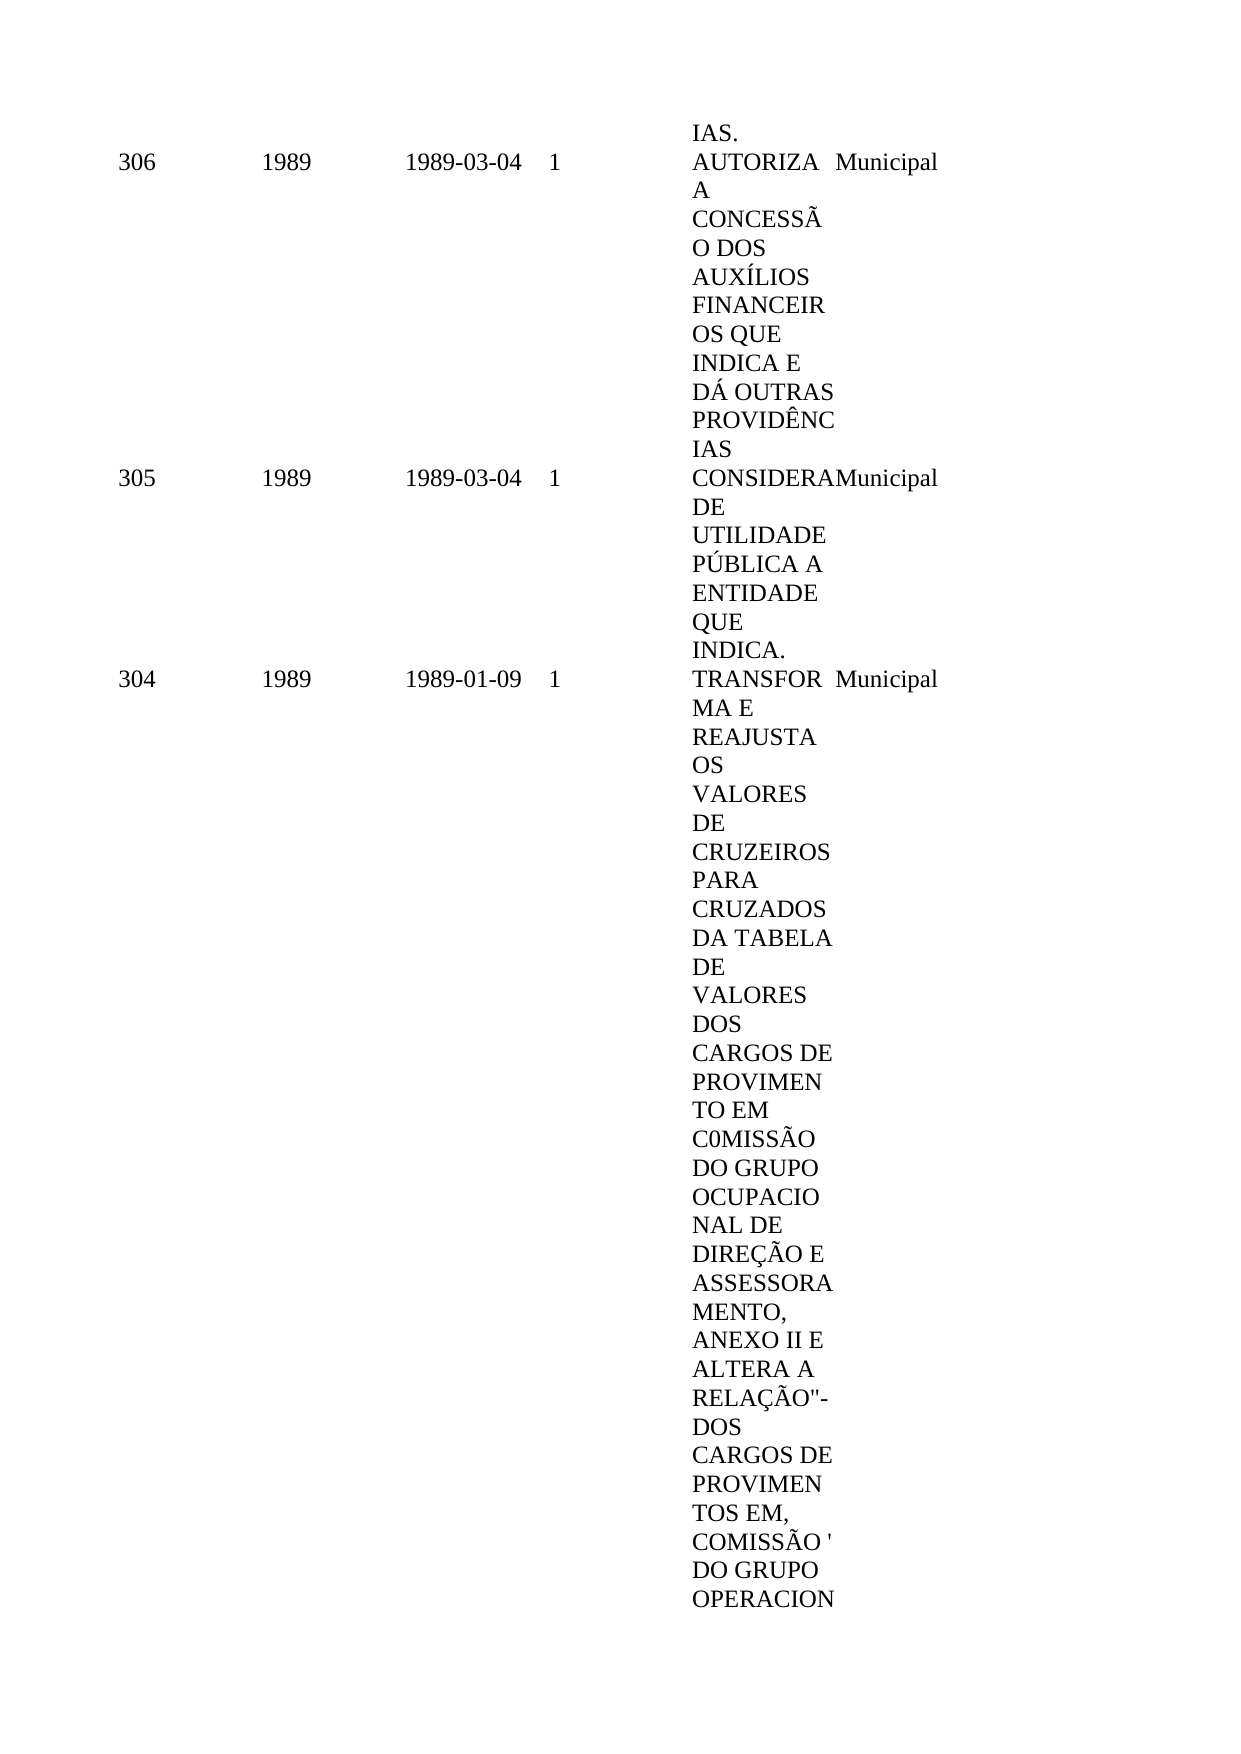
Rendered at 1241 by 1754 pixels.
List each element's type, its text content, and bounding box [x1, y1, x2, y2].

table_cell 1 [548, 463, 692, 664]
table_cell CONSIDERA DE UTILIDADE PÚBLICA A ENTIDADE QUE INDICA. [692, 463, 835, 664]
table_cell AUTORIZA A CONCESSÃO DOS AUXÍLIOS FINANCEIROS QUE INDICA E DÁ OUTRAS PROVIDÊNCIAS [692, 147, 835, 463]
table_cell 1989 [261, 664, 405, 1613]
table_cell 304 [118, 664, 261, 1613]
table_cell [979, 147, 1122, 463]
table_cell 1989 [261, 147, 405, 463]
table_cell 1989-01-09 [405, 664, 548, 1613]
table_cell [979, 664, 1122, 1613]
table_cell [835, 118, 979, 147]
table_cell 1 [548, 147, 692, 463]
table_cell Municipal [835, 147, 979, 463]
table_cell 1 [548, 664, 692, 1613]
table_cell [979, 118, 1122, 147]
table_cell TRANSFORMA E REAJUSTA OS VALORES DE CRUZEIROS PARA CRUZADOS DA TABELA DE VALORES DOS CARGOS DE PROVIMENTO EM C0MISSÃO DO GRUPO OCUPACIONAL DE DIREÇÃO E ASSESSORAMENTO, ANEXO II E ALTERA A RELAÇÃO"-DOS CARGOS DE PROVIMENTOS EM, COMISSÃO ' DO GRUPO OPERACION [692, 664, 835, 1613]
table_cell IAS. [692, 118, 835, 147]
table_cell [261, 118, 405, 147]
table_cell [405, 118, 548, 147]
table_cell 1989-03-04 [405, 147, 548, 463]
table_cell Municipal [835, 664, 979, 1613]
table_cell [979, 463, 1122, 664]
table_cell [118, 118, 261, 147]
table_cell 1989 [261, 463, 405, 664]
table_cell 1989-03-04 [405, 463, 548, 664]
table_cell [548, 118, 692, 147]
table_cell Municipal [835, 463, 979, 664]
table_cell 306 [118, 147, 261, 463]
table_cell 305 [118, 463, 261, 664]
